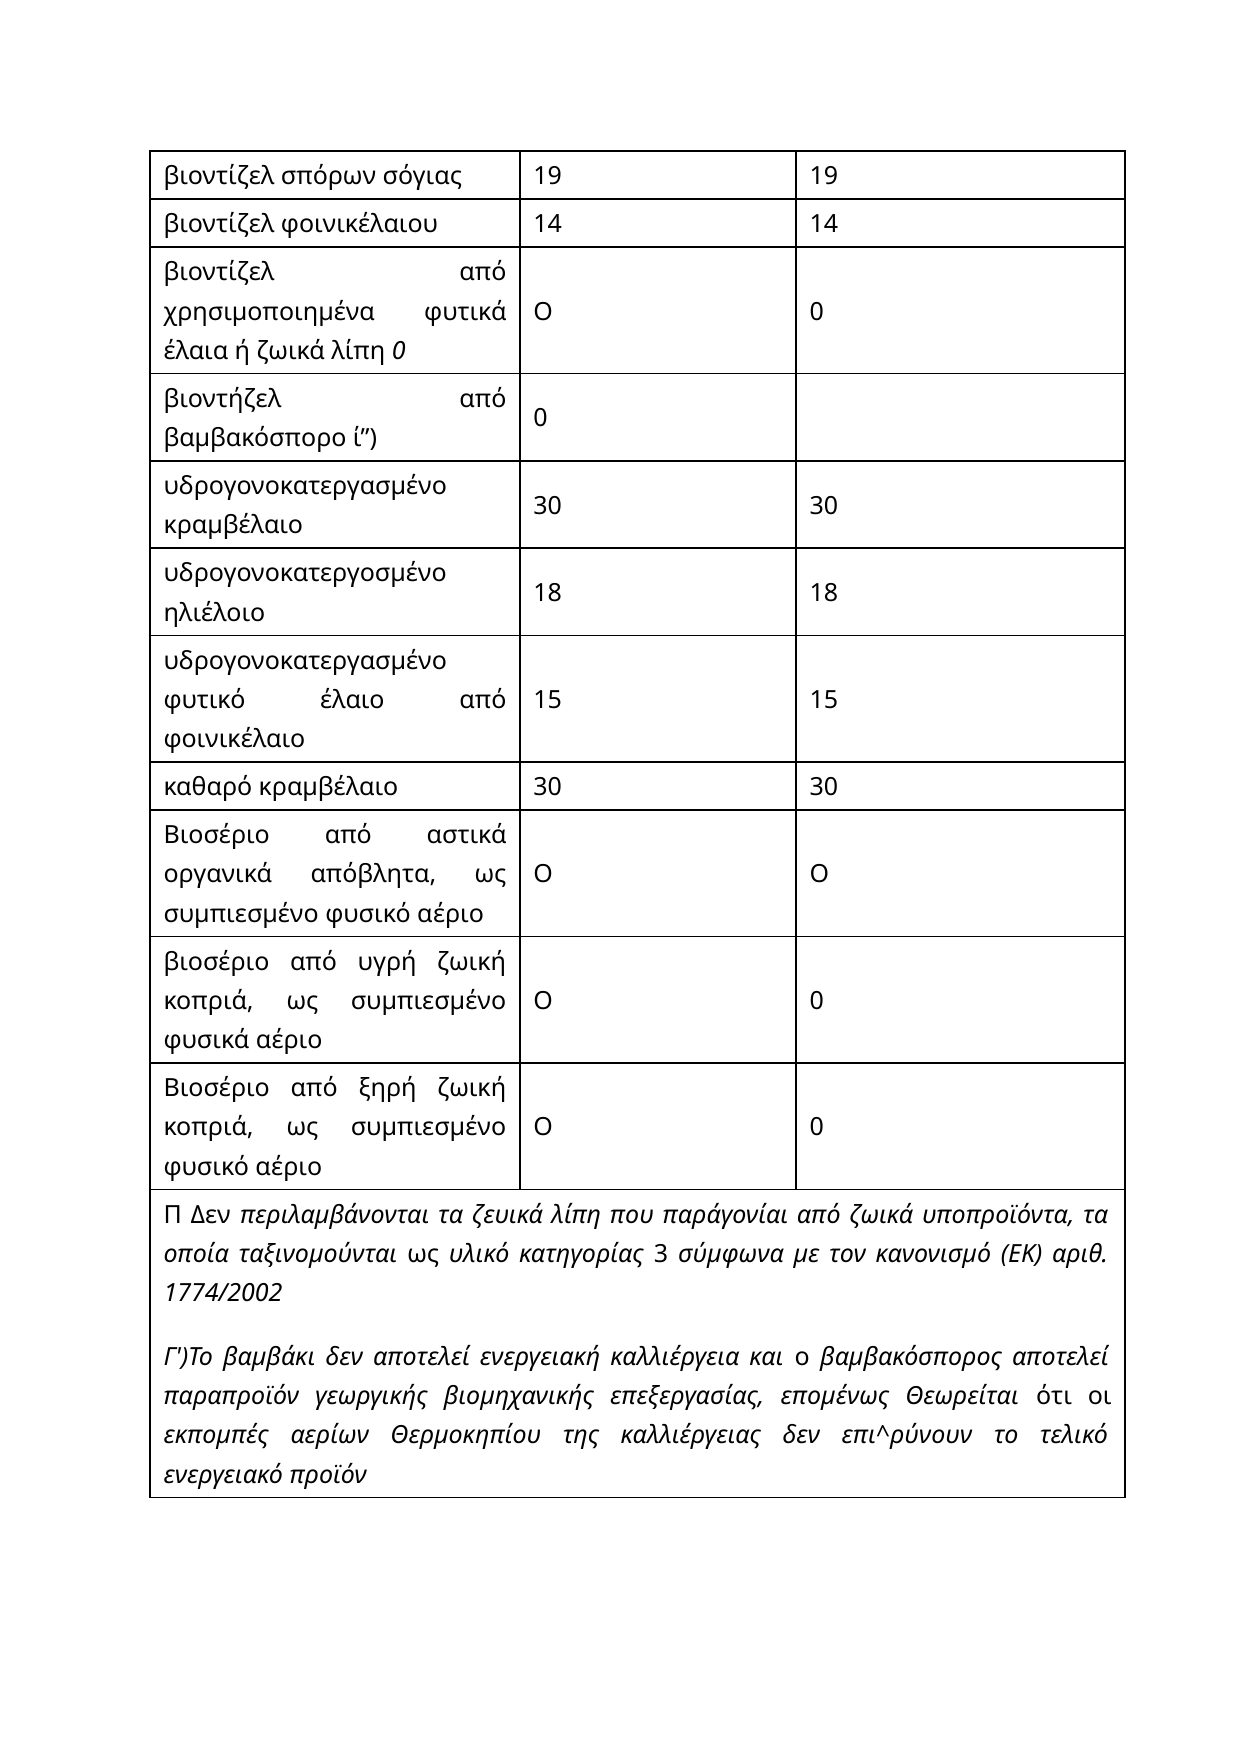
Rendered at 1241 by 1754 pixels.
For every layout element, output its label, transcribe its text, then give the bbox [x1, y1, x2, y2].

table_cell Ο [797, 811, 1124, 936]
table_cell βιοντήζελ από βαμβακόσπορο ί”) [151, 374, 519, 460]
table_cell 30 [521, 462, 795, 547]
table_cell 18 [521, 549, 795, 634]
table_cell βιοντίζελ σπόρων σόγιας [151, 152, 519, 198]
table_cell 30 [797, 462, 1124, 547]
table_cell Ο [521, 937, 795, 1062]
table_cell 15 [521, 636, 795, 761]
table_cell 0 [797, 248, 1124, 373]
table_cell 0 [797, 1064, 1124, 1188]
table_cell Ο [521, 248, 795, 373]
table_cell 0 [521, 374, 795, 460]
table_cell Π Δεν περιλαμβάνονται τα ζευικά λίπη που παράγονίαι από ζωικά υποπροϊόντα, τα οποία ταξινομούνται ως υλικό κατηγορίας 3 σύμφωνα με τον κανονισμό (ΕΚ) αριθ. 1774/2002 Γ')Το βαμβάκι δεν αποτελεί ενεργειακή καλλιέργεια και ο βαμβακόσπορος αποτελεί παραπροϊόν γεωργικής βιομηχανικής επεξεργασίας, επομένως Θεωρείται ότι οι εκπομπές αερίων Θερμοκηπίου της καλλιέργειας δεν επι^ρύνουν το τελικό ενεργειακό προϊόν [151, 1190, 1124, 1497]
table_cell 19 [797, 152, 1124, 198]
table_cell βιοντίζελ από χρησιμοποιημένα φυτικά έλαια ή ζωικά λίπη 0 [151, 248, 519, 373]
table_cell υδρογονοκατεργοσμένο ηλιέλοιο [151, 549, 519, 634]
table_cell καθαρό κραμβέλαιο [151, 763, 519, 809]
table_cell 30 [797, 763, 1124, 809]
table_cell 18 [797, 549, 1124, 634]
table_cell βιοσέριο από υγρή ζωική κοπριά, ως συμπιεσμένο φυσικά αέριο [151, 937, 519, 1062]
table_cell υδρογονοκατεργασμένο κραμβέλαιο [151, 462, 519, 547]
table_cell 14 [797, 200, 1124, 246]
table_cell 0 [797, 937, 1124, 1062]
table_cell 30 [521, 763, 795, 809]
table_cell Βιοσέριο από αστικά οργανικά απόβλητα, ως συμπιεσμένο φυσικό αέριο [151, 811, 519, 936]
table_cell Ο [521, 811, 795, 936]
table_cell 15 [797, 636, 1124, 761]
table_cell 14 [521, 200, 795, 246]
table_cell υδρογονοκατεργασμένο φυτικό έλαιο από φοινικέλαιο [151, 636, 519, 761]
table_cell Ο [521, 1064, 795, 1188]
table_cell Βιοσέριο από ξηρή ζωική κοπριά, ως συμπιεσμένο φυσικό αέριο [151, 1064, 519, 1188]
table_cell βιοντίζελ φοινικέλαιου [151, 200, 519, 246]
table_cell [797, 374, 1124, 460]
table_cell 19 [521, 152, 795, 198]
